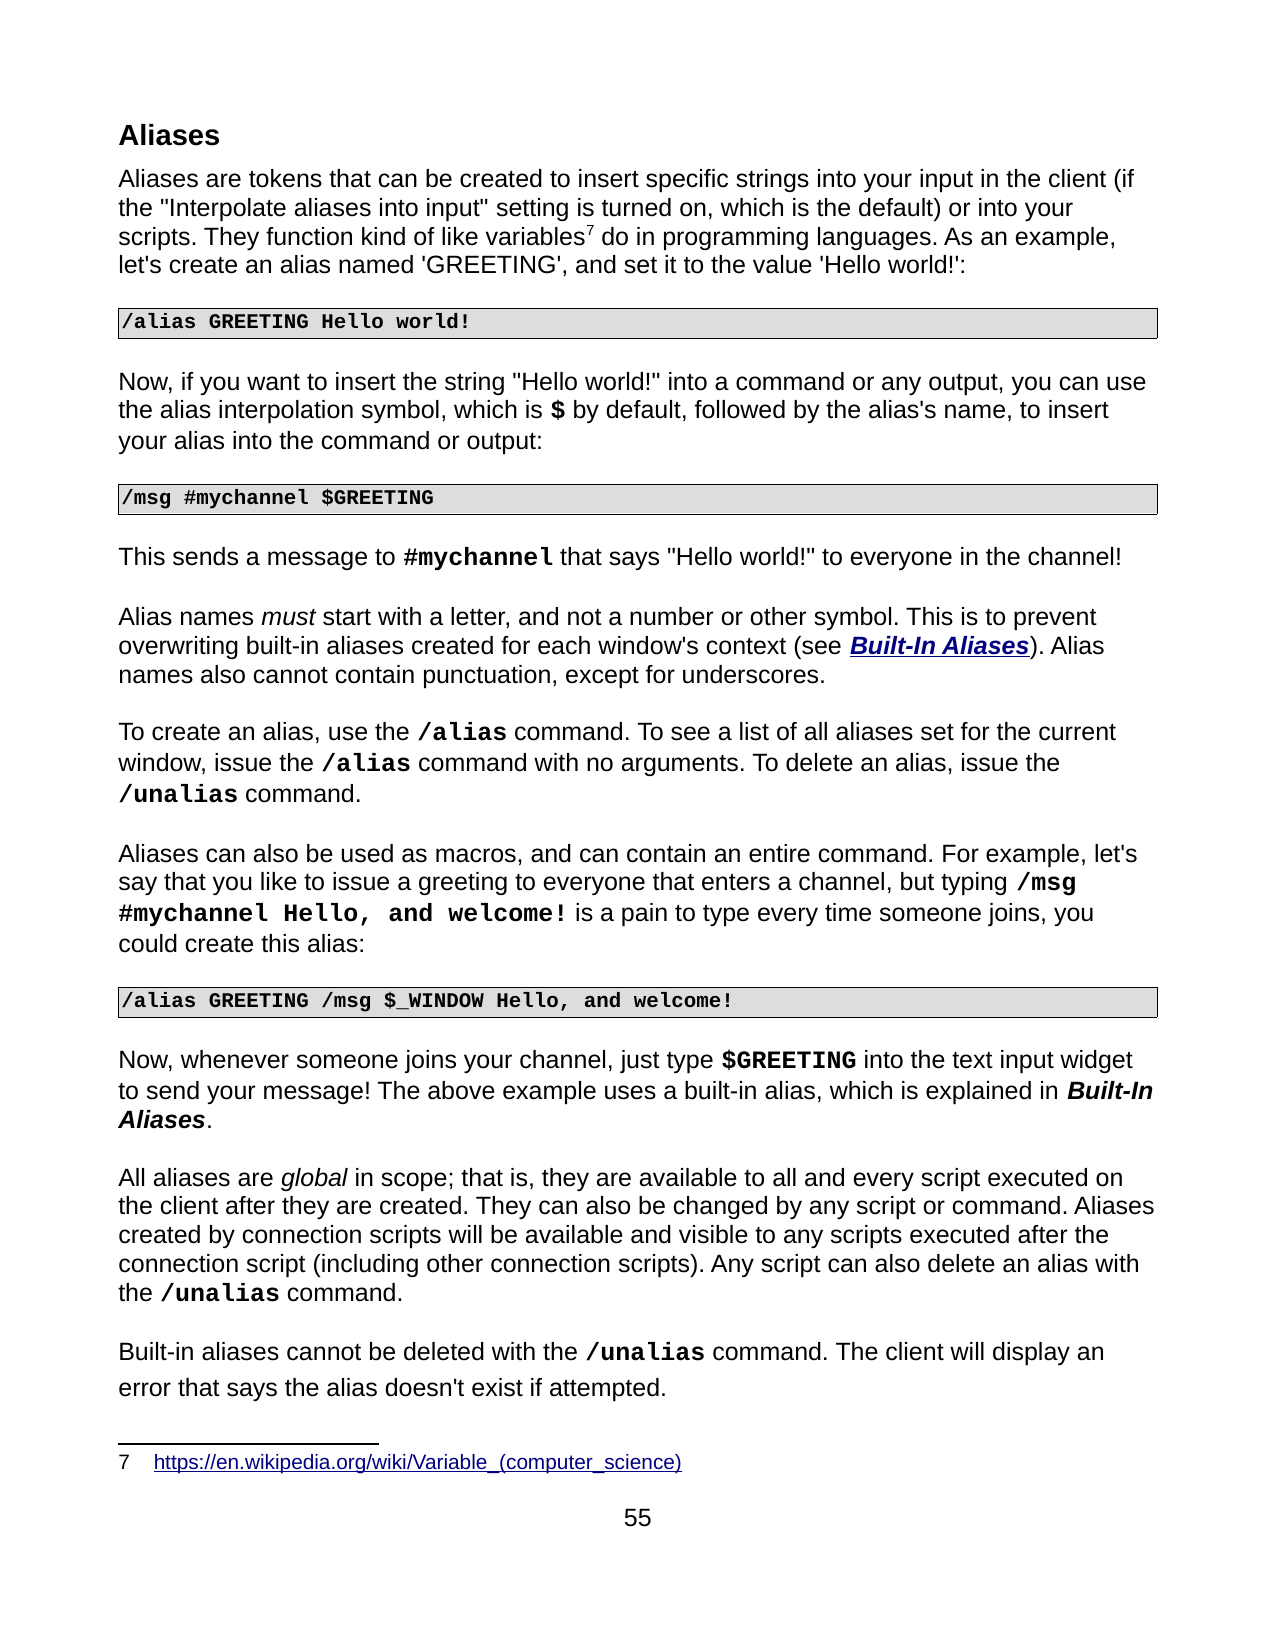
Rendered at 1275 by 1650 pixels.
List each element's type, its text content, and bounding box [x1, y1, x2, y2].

table_header /msg #mychannel $GREETING [119, 485, 1157, 513]
text Alias names must start with a letter, and not a number or other symbol. This is to prevent overwriting built-in aliases created for each window's context (see Built-In Aliases). Alias names also cannot contain punctuation, except for underscores. [118, 602, 1157, 688]
text https://en.wikipedia.org/wiki/Variable_(computer_science) [118, 1450, 1157, 1474]
text All aliases are global in scope; that is, they are available to all and every script executed on the client after they are created. They can also be changed by any script or command. Aliases created by connection scripts will be available and visible to any scripts executed after the connection script (including other connection scripts). Any script can also delete an alias with the /unalias command. [118, 1163, 1157, 1308]
text This sends a message to #mychannel that says "Hello world!" to everyone in the channel! [118, 542, 1157, 573]
table_header /alias GREETING Hello world! [119, 309, 1157, 338]
subtitle Aliases [118, 118, 1157, 152]
text Aliases can also be used as macros, and can contain an entire command. For example, let's say that you like to issue a greeting to everyone that enters a channel, but typing /msg #mychannel Hello, and welcome! is a pain to type every time someone joins, you could create this alias: [118, 839, 1157, 958]
text Built-in aliases cannot be deleted with the /unalias command. The client will display an error that says the alias doesn't exist if attempted. [118, 1337, 1157, 1401]
text To create an alias, use the /alias command. To see a list of all aliases set for the current window, issue the /alias command with no arguments. To delete an alias, issue the /unalias command. [118, 717, 1157, 810]
table_header /alias GREETING /msg $_WINDOW Hello, and welcome! [119, 988, 1157, 1017]
text Now, whenever someone joins your channel, just type $GREETING into the text input widget to send your message! The above example uses a built-in alias, which is explained in Built-In Aliases. [118, 1045, 1157, 1134]
text Aliases are tokens that can be created to insert specific strings into your input in the client (if the "Interpolate aliases into input" setting is turned on, which is the default) or into your scripts. They function kind of like variables do in programming languages. As an example, let's create an alias named 'GREETING', and set it to the value 'Hello world!': [118, 164, 1157, 279]
text Now, if you want to insert the string "Hello world!" into a command or any output, you can use the alias interpolation symbol, which is $ by default, followed by the alias's name, to insert your alias into the command or output: [118, 367, 1157, 455]
